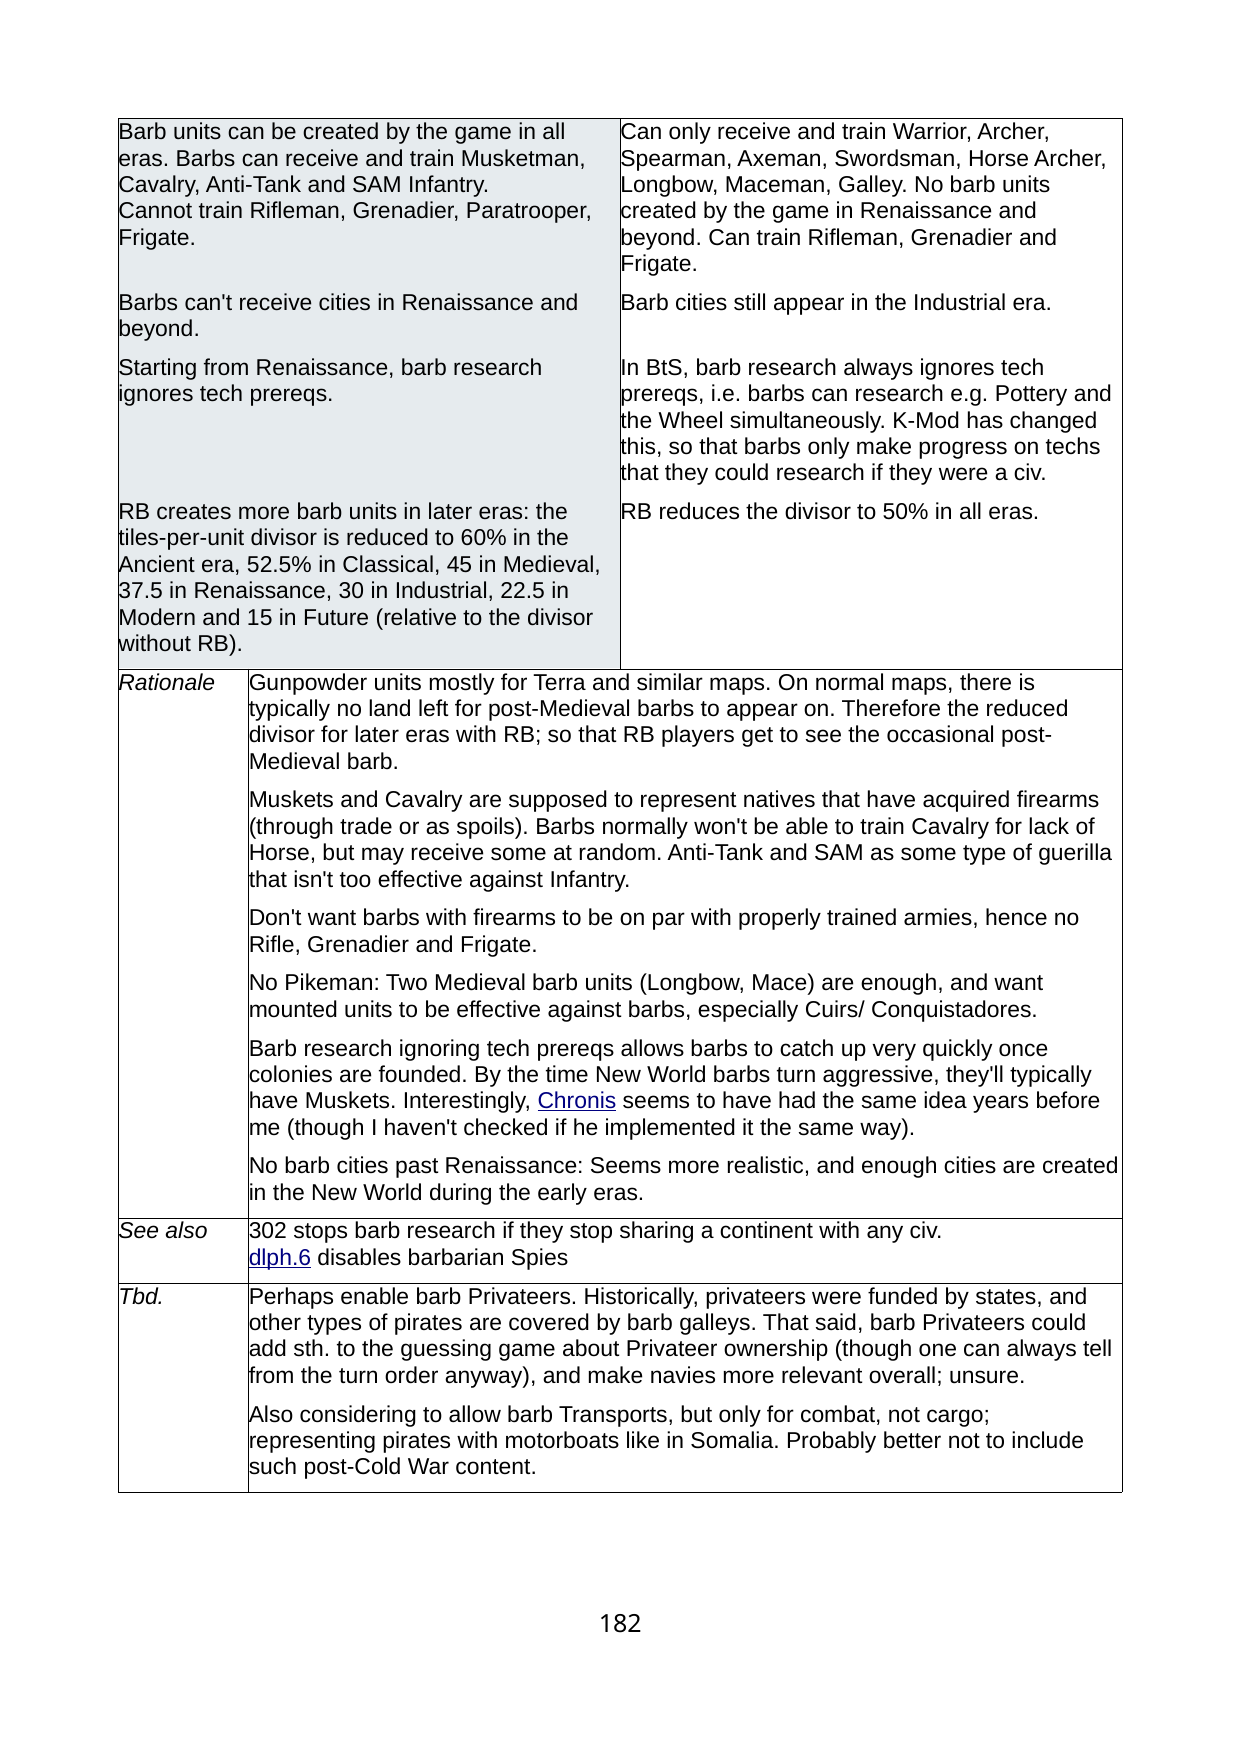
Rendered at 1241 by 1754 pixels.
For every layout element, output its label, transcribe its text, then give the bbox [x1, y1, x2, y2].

table_cell Barb units can be created by the game in all eras. Barbs can receive and train Musketman, Cavalry, Anti-Tank and SAM Infantry. Cannot train Rifleman, Grenadier, Paratrooper, Frigate. Barbs can't receive cities in Renaissance and beyond. Starting from Renaissance, barb research ignores tech prereqs. RB creates more barb units in later eras: the tiles-per-unit divisor is reduced to 60% in the Ancient era, 52.5% in Classical, 45 in Medieval, 37.5 in Renaissance, 30 in Industrial, 22.5 in Modern and 15 in Future (relative to the divisor without RB). [119, 119, 620, 668]
table_cell See also [119, 1219, 248, 1283]
table_cell Tbd. [119, 1284, 248, 1492]
table_cell Gunpowder units mostly for Terra and similar maps. On normal maps, there is typically no land left for post-Medieval barbs to appear on. Therefore the reduced divisor for later eras with RB; so that RB players get to see the occasional post-Medieval barb. Muskets and Cavalry are supposed to represent natives that have acquired firearms (through trade or as spoils). Barbs normally won't be able to train Cavalry for lack of Horse, but may receive some at random. Anti-Tank and SAM as some type of guerilla that isn't too effective against Infantry. Don't want barbs with firearms to be on par with properly trained armies, hence no Rifle, Grenadier and Frigate. No Pikeman: Two Medieval barb units (Longbow, Mace) are enough, and want mounted units to be effective against barbs, especially Cuirs/ Conquistadores. Barb research ignoring tech prereqs allows barbs to catch up very quickly once colonies are founded. By the time New World barbs turn aggressive, they'll typically have Muskets. Interestingly, Chronis seems to have had the same idea years before me (though I haven't checked if he implemented it the same way). No barb cities past Renaissance: Seems more realistic, and enough cities are created in the New World during the early eras. [249, 670, 1122, 1217]
table_cell Perhaps enable barb Privateers. Historically, privateers were funded by states, and other types of pirates are covered by barb galleys. That said, barb Privateers could add sth. to the guessing game about Privateer ownership (though one can always tell from the turn order anyway), and make navies more relevant overall; unsure. Also considering to allow barb Transports, but only for combat, not cargo; representing pirates with motorboats like in Somalia. Probably better not to include such post-Cold War content. [249, 1284, 1122, 1492]
table_cell 302 stops barb research if they stop sharing a continent with any civ. dlph.6 disables barbarian Spies [249, 1219, 1122, 1283]
table_cell Can only receive and train Warrior, Archer, Spearman, Axeman, Swordsman, Horse Archer, Longbow, Maceman, Galley. No barb units created by the game in Renaissance and beyond. Can train Rifleman, Grenadier and Frigate. Barb cities still appear in the Industrial era. In BtS, barb research always ignores tech prereqs, i.e. barbs can research e.g. Pottery and the Wheel simultaneously. K-Mod has changed this, so that barbs only make progress on techs that they could research if they were a civ. RB reduces the divisor to 50% in all eras. [621, 119, 1122, 668]
table_cell Rationale [119, 670, 248, 1217]
